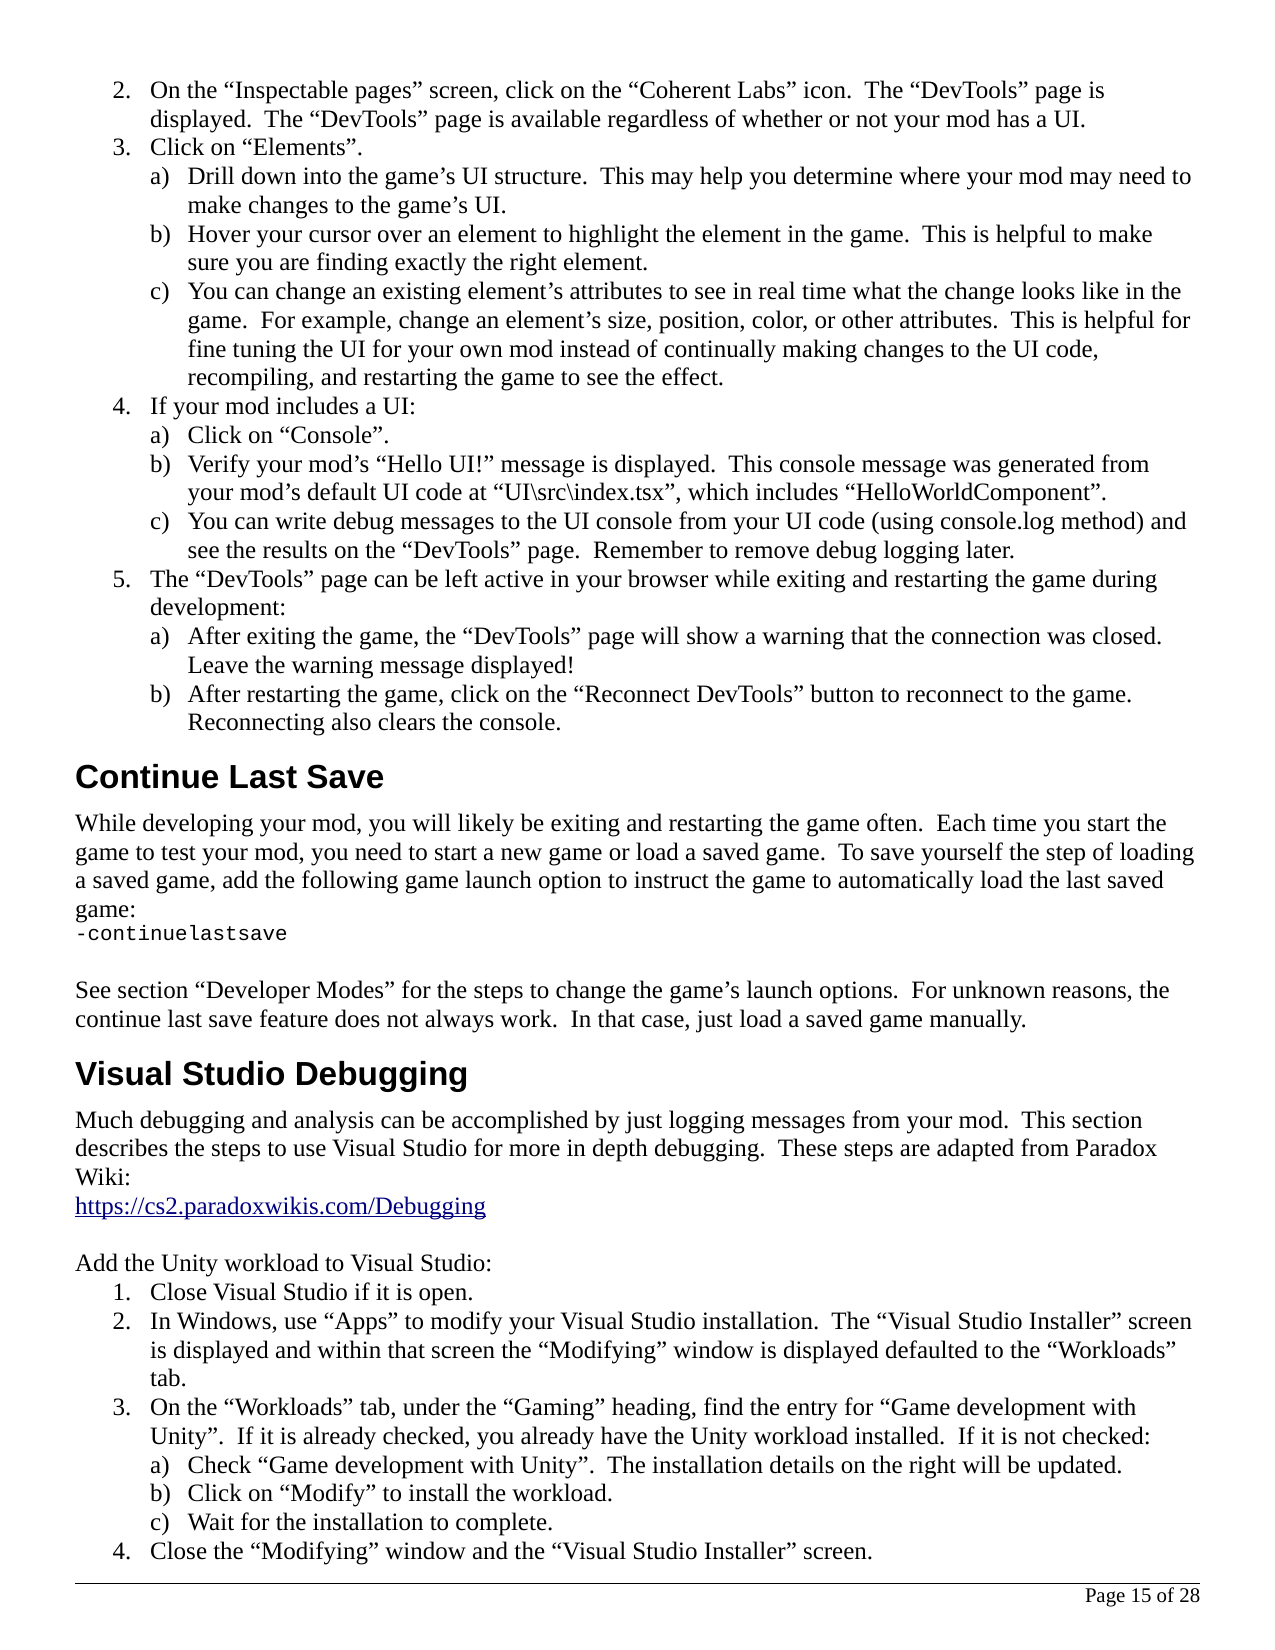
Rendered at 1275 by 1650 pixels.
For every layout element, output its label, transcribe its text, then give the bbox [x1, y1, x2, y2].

text While developing your mod, you will likely be exiting and restarting the game often. Each time you start the game to test your mod, you need to start a new game or load a saved game. To save yourself the step of loading a saved game, add the following game launch option to instruct the game to automatically load the last saved game: -continuelastsave [75, 808, 1200, 947]
list Drill down into the game’s UI structure. This may help you determine where your mod may need to make changes to the game’s UI. [150, 161, 1200, 219]
text Much debugging and analysis can be accomplished by just logging messages from your mod. This section describes the steps to use Visual Studio for more in depth debugging. These steps are adapted from Paradox Wiki: https://cs2.paradoxwikis.com/Debugging [75, 1105, 1200, 1220]
list After exiting the game, the “DevTools” page will show a warning that the connection was closed. Leave the warning message displayed! [150, 621, 1200, 679]
list Close the “Modifying” window and the “Visual Studio Installer” screen. [112, 1536, 1200, 1565]
list The “DevTools” page can be left active in your browser while exiting and restarting the game during development: [112, 564, 1200, 621]
list If your mod includes a UI: [112, 391, 1200, 420]
list You can change an existing element’s attributes to see in real time what the change looks like in the game. For example, change an element’s size, position, color, or other attributes. This is helpful for fine tuning the UI for your own mod instead of continually making changes to the UI code, recompiling, and restarting the game to see the effect. [150, 276, 1200, 391]
list Verify your mod’s “Hello UI!” message is displayed. This console message was generated from your mod’s default UI code at “UI\src\index.tsx”, which includes “HelloWorldComponent”. [150, 449, 1200, 506]
subtitle Continue Last Save [75, 757, 1200, 796]
list On the “Workloads” tab, under the “Gaming” heading, find the entry for “Game development with Unity”. If it is already checked, you already have the Unity workload installed. If it is not checked: [112, 1392, 1200, 1450]
list Close Visual Studio if it is open. [112, 1277, 1200, 1306]
list Click on “Console”. [150, 420, 1200, 449]
list Check “Game development with Unity”. The installation details on the right will be updated. [150, 1450, 1200, 1478]
list After restarting the game, click on the “Reconnect DevTools” button to reconnect to the game. Reconnecting also clears the console. [150, 679, 1200, 736]
list Wait for the installation to complete. [150, 1507, 1200, 1536]
list Click on “Modify” to install the workload. [150, 1478, 1200, 1507]
list Click on “Elements”. [112, 132, 1200, 161]
text See section “Developer Modes” for the steps to change the game’s launch options. For unknown reasons, the continue last save feature does not always work. In that case, just load a saved game manually. [75, 975, 1200, 1033]
list On the “Inspectable pages” screen, click on the “Coherent Labs” icon. The “DevTools” page is displayed. The “DevTools” page is available regardless of whether or not your mod has a UI. [112, 75, 1200, 132]
list You can write debug messages to the UI console from your UI code (using console.log method) and see the results on the “DevTools” page. Remember to remove debug logging later. [150, 506, 1200, 564]
subtitle Visual Studio Debugging [75, 1054, 1200, 1092]
list Hover your cursor over an element to highlight the element in the game. This is helpful to make sure you are finding exactly the right element. [150, 219, 1200, 276]
text Add the Unity workload to Visual Studio: [75, 1248, 1200, 1277]
list In Windows, use “Apps” to modify your Visual Studio installation. The “Visual Studio Installer” screen is displayed and within that screen the “Modifying” window is displayed defaulted to the “Workloads” tab. [112, 1306, 1200, 1392]
